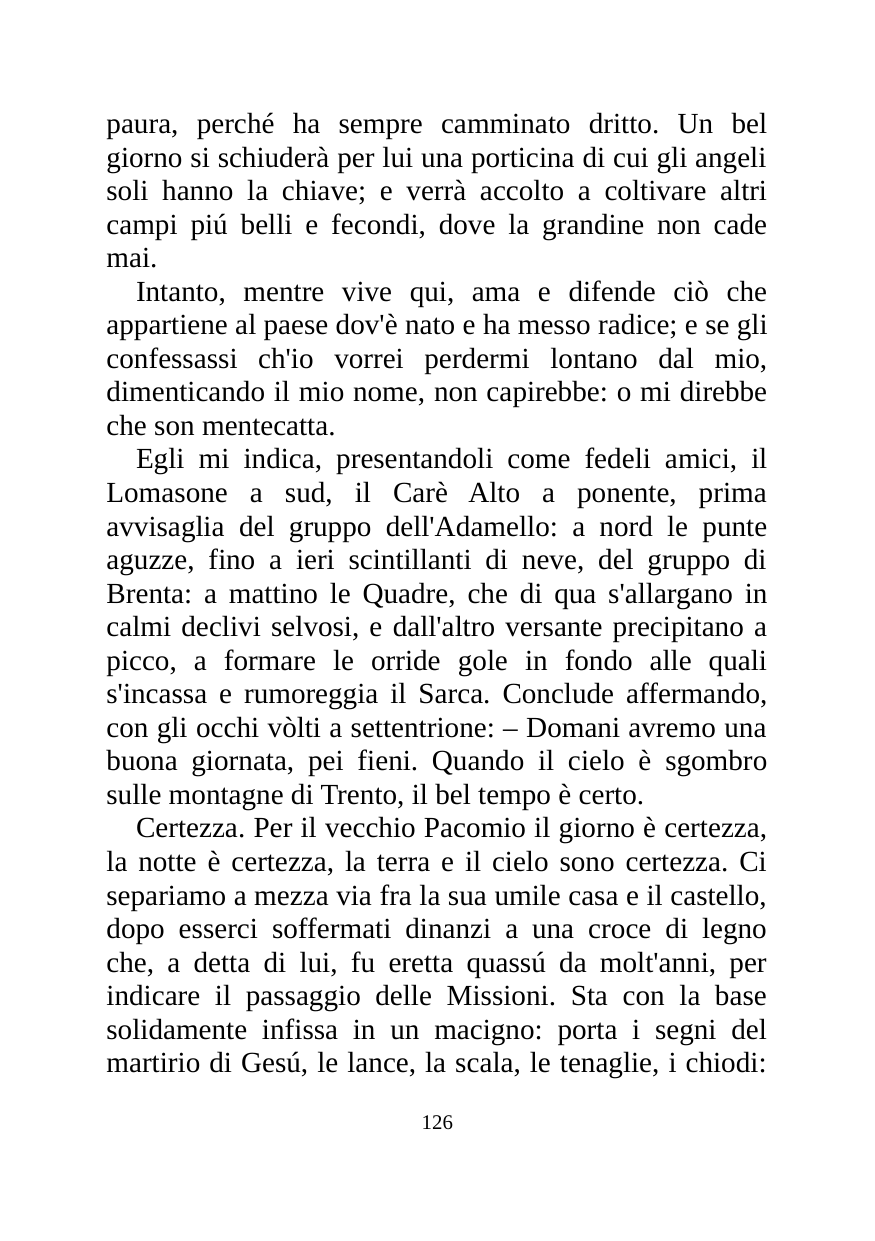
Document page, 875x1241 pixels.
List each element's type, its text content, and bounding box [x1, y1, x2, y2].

text paura, perché ha sempre camminato dritto. Un bel giorno si schiuderà per lui una porticina di cui gli angeli soli hanno la chiave; e verrà accolto a coltivare altri campi piú belli e fecondi, dove la grandine non cade mai. [106, 106, 768, 274]
text Egli mi indica, presentandoli come fedeli amici, il Lomasone a sud, il Carè Alto a ponente, prima avvisaglia del gruppo dell'Adamello: a nord le punte aguzze, fino a ieri scintillanti di neve, del gruppo di Brenta: a mattino le Quadre, che di qua s'allargano in calmi declivi selvosi, e dall'altro versante precipitano a picco, a formare le orride gole in fondo alle quali s'incassa e rumoreggia il Sarca. Conclude affermando, con gli occhi vòlti a settentrione: – Domani avremo una buona giornata, pei fieni. Quando il cielo è sgombro sulle montagne di Trento, il bel tempo è certo. [106, 442, 768, 811]
text Intanto, mentre vive qui, ama e difende ciò che appartiene al paese dov'è nato e ha messo radice; e se gli confessassi ch'io vorrei perdermi lontano dal mio, dimenticando il mio nome, non capirebbe: o mi direbbe che son mentecatta. [106, 274, 768, 442]
text Certezza. Per il vecchio Pacomio il giorno è certezza, la notte è certezza, la terra e il cielo sono certezza. Ci separiamo a mezza via fra la sua umile casa e il castello, dopo esserci soffermati dinanzi a una croce di legno che, a detta di lui, fu eretta quassú da molt'anni, per indicare il passaggio delle Missioni. Sta con la base solidamente infissa in un macigno: porta i segni del martirio di Gesú, le lance, la scala, le tenaglie, i chiodi: [106, 811, 768, 1079]
